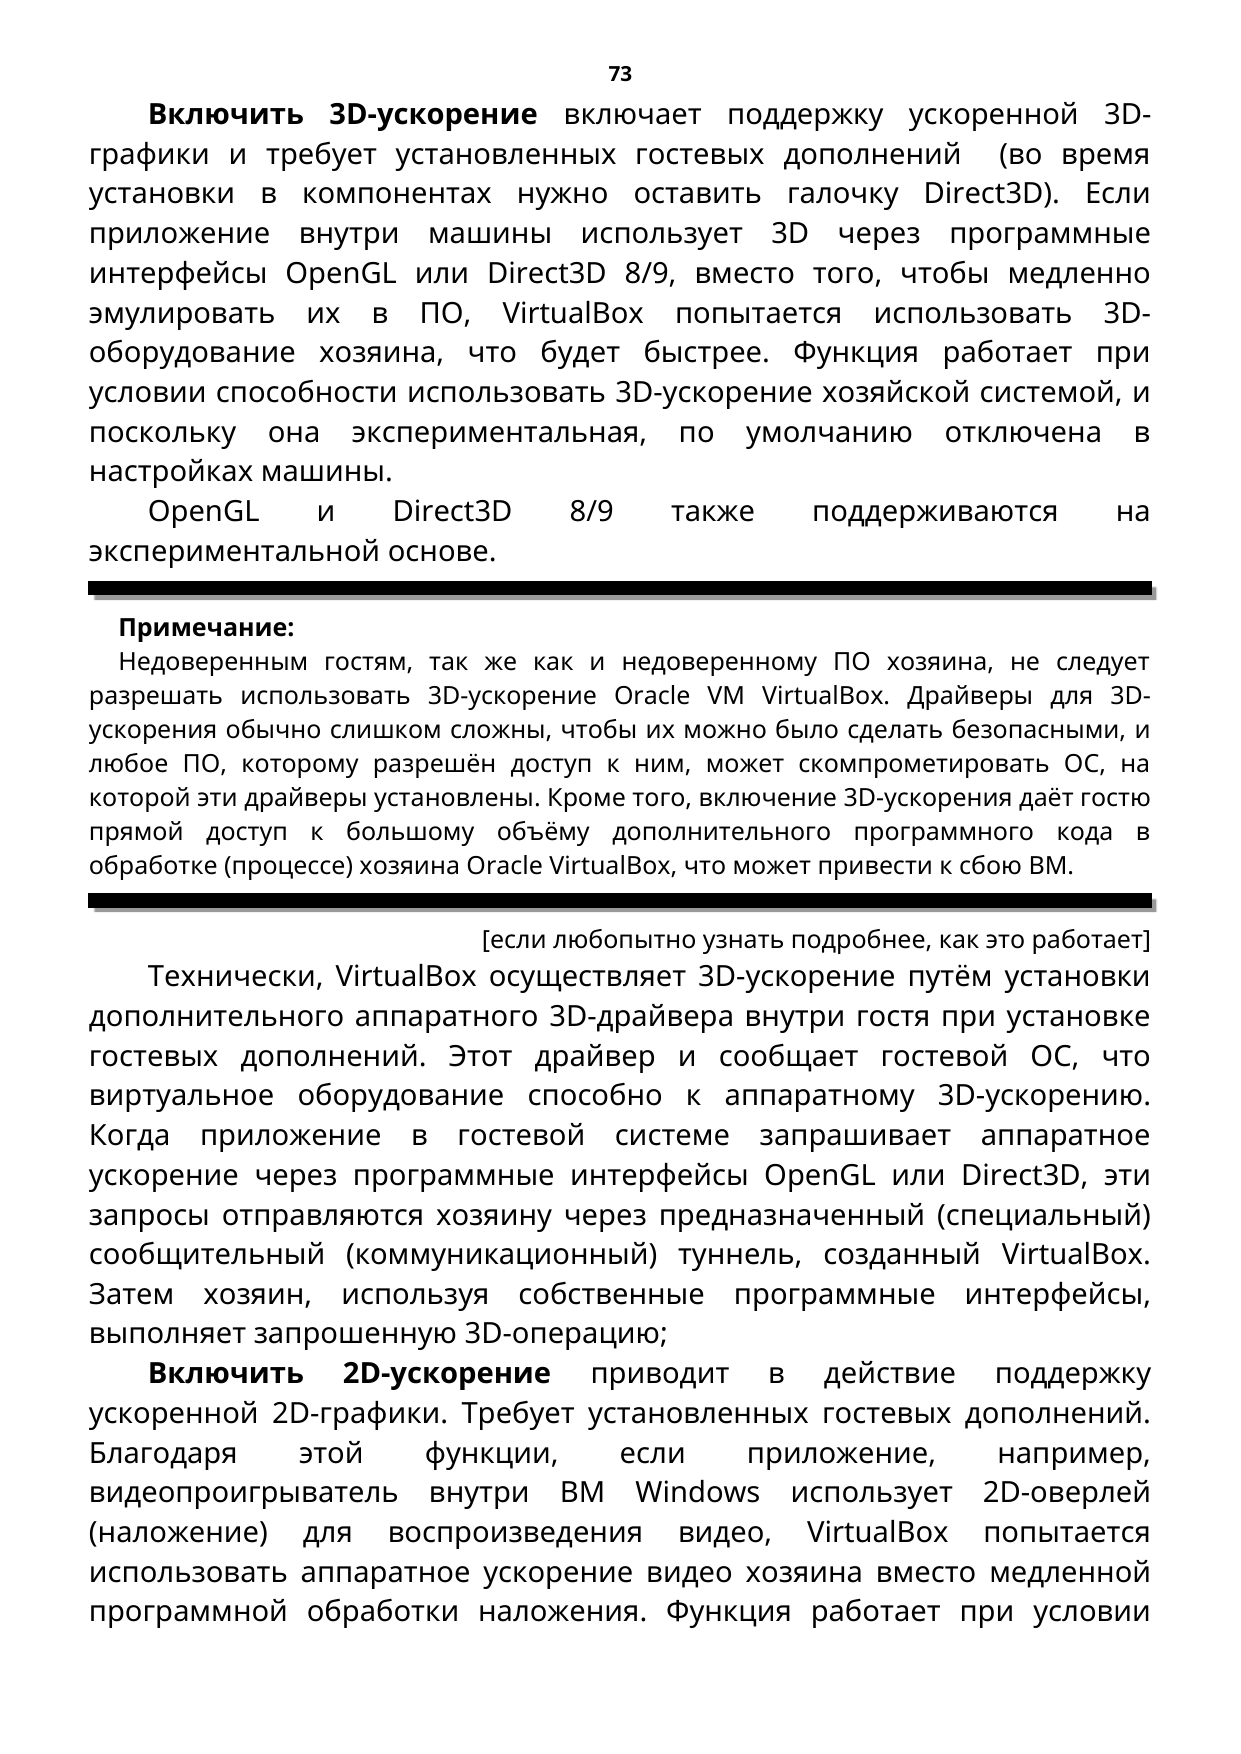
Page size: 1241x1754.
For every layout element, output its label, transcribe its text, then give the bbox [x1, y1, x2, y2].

text [если любопытно узнать подробнее, как это работает] [89, 922, 1152, 956]
text Включить 3D-ускорение включает поддержку ускоренной 3D-графики и требует установленных гостевых дополнений (во время установки в компонентах нужно оставить галочку Direct3D). Если приложение внутри машины использует 3D через программные интерфейсы OpenGL или Direct3D 8/9, вместо того, чтобы медленно эмулировать их в ПО, VirtualBox попытается использовать 3D-оборудование хозяина, что будет быстрее. Функция работает при условии способности использовать 3D-ускорение хозяйской системой, и поскольку она экспериментальная, по умолчанию отключена в настройках машины. [89, 93, 1152, 490]
text Недоверенным гостям, так же как и недоверенному ПО хозяина, не следует разрешать использовать 3D-ускорение Oracle VM VirtualBox. Драйверы для 3D-ускорения обычно слишком сложны, чтобы их можно было сделать безопасными, и любое ПО, которому разрешён доступ к ним, может скомпрометировать ОС, на которой эти драйверы установлены. Кроме того, включение 3D-ускорения даёт гостю прямой доступ к большому объёму дополнительного программного кода в обработке (процессе) хозяина Oracle VirtualBox, что может привести к сбою ВМ. [89, 643, 1152, 882]
text Примечание: [89, 609, 1152, 643]
text OpenGL и Direct3D 8/9 также поддерживаются на экспериментальной основе. [89, 490, 1152, 570]
text Технически, VirtualBox осуществляет 3D-ускорение путём установки дополнительного аппаратного 3D-драйвера внутри гостя при установке гостевых дополнений. Этот драйвер и сообщает гостевой ОС, что виртуальное оборудование способно к аппаратному 3D-ускорению. Когда приложение в гостевой системе запрашивает аппаратное ускорение через программные интерфейсы OpenGL или Direct3D, эти запросы отправляются хозяину через предназначенный (специальный) сообщительный (коммуникационный) туннель, созданный VirtualBox. Затем хозяин, используя собственные программные интерфейсы, выполняет запрошенную 3D-операцию; [89, 956, 1152, 1352]
text Включить 2D-ускорение приводит в действие поддержку ускоренной 2D-графики. Требует установленных гостевых дополнений. Благодаря этой функции, если приложение, например, видеопроигрыватель внутри ВМ Windows использует 2D-оверлей (наложение) для воспроизведения видео, VirtualBox попытается использовать аппаратное ускорение видео хозяина вместо медленной программной обработки наложения. Функция работает при условии [89, 1352, 1152, 1630]
